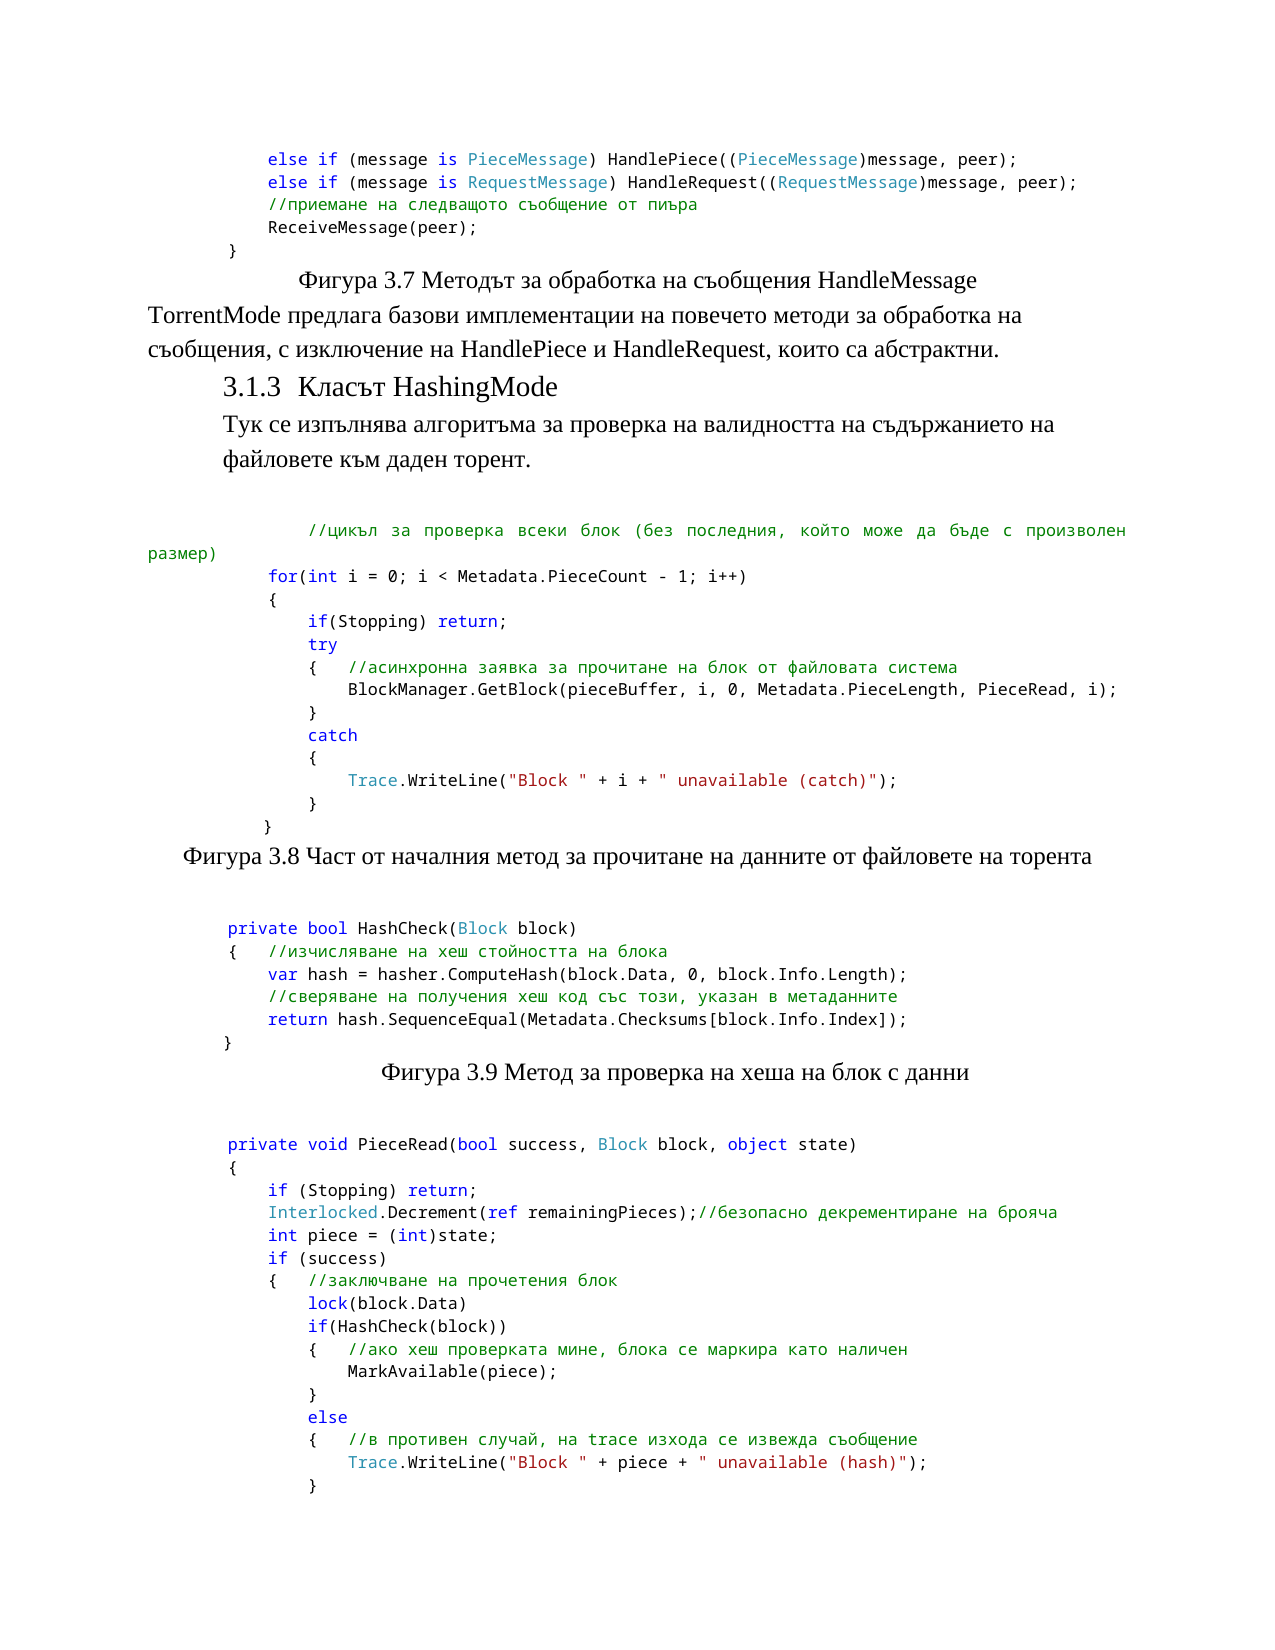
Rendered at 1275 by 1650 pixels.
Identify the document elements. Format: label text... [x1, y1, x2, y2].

text TorrentMode предлага базови имплементации на повечето методи за обработка на съобщения, с изключение на HandlePiece и HandleRequest, които са абстрактни. [148, 300, 1127, 363]
text Trace.WriteLine("Block " + piece + " unavailable (hash)"); [148, 1451, 1127, 1473]
list Класът HashingMode [223, 369, 1127, 403]
text //цикъл за проверка всеки блок (без последния, който може да бъде с произволен размер) [148, 519, 1127, 564]
text ReceiveMessage(peer); [148, 216, 1127, 238]
text if (Stopping) return; [148, 1178, 1127, 1201]
text int piece = (int)state; [148, 1224, 1127, 1246]
text else if (message is RequestMessage) HandleRequest((RequestMessage)message, peer); [148, 170, 1127, 193]
text } [148, 701, 1127, 723]
text else if (message is PieceMessage) HandlePiece((PieceMessage)message, peer); [148, 148, 1127, 170]
text { //заключване на прочетения блок [148, 1269, 1127, 1292]
text private void PieceRead(bool success, Block block, object state) [148, 1133, 1127, 1156]
text Trace.WriteLine("Block " + i + " unavailable (catch)"); [148, 769, 1127, 792]
text try [148, 633, 1127, 655]
text if(Stopping) return; [148, 610, 1127, 633]
text } [148, 1383, 1127, 1405]
text } [148, 238, 1127, 261]
text } [148, 1473, 1127, 1496]
text Фигура 3.8 Част от началния метод за прочитане на данните от файловете на торента [148, 841, 1127, 870]
text var hash = hasher.ComputeHash(block.Data, 0, block.Info.Length); [148, 962, 1127, 985]
text { //ако хеш проверката мине, блока се маркира като наличен [148, 1337, 1127, 1360]
text for(int i = 0; i < Metadata.PieceCount - 1; i++) [148, 564, 1127, 587]
list } [223, 1030, 1127, 1053]
text { [148, 587, 1127, 610]
text BlockManager.GetBlock(pieceBuffer, i, 0, Metadata.PieceLength, PieceRead, i); [148, 678, 1127, 701]
text else [148, 1405, 1127, 1428]
list Фигура 3.9 Метод за проверка на хеша на блок с данни [223, 1057, 1127, 1086]
text Фигура 3.7 Методът за обработка на съобщения HandleMessage [148, 266, 1127, 294]
text lock(block.Data) [148, 1292, 1127, 1314]
text private bool HashCheck(Block block) [148, 917, 1127, 939]
text //сверяване на получения хеш код със този, указан в метаданните [148, 985, 1127, 1008]
list } [223, 814, 1127, 837]
text //приемане на следващото съобщение от пиъра [148, 193, 1127, 216]
text catch [148, 723, 1127, 746]
text if(HashCheck(block)) [148, 1314, 1127, 1337]
list Тук се изпълнява алгоритъма за проверка на валидността на съдържанието на файловете към даден торент. [223, 409, 1127, 472]
text { //асинхронна заявка за прочитане на блок от файловата система [148, 655, 1127, 678]
text { //в противен случай, на trace изхода се извежда съобщение [148, 1428, 1127, 1451]
text Interlocked.Decrement(ref remainingPieces);//безопасно декрементиране на брояча [148, 1201, 1127, 1224]
text } [148, 792, 1127, 814]
text { //изчисляване на хеш стойността на блока [148, 939, 1127, 962]
text return hash.SequenceEqual(Metadata.Checksums[block.Info.Index]); [148, 1008, 1127, 1030]
text { [148, 1156, 1127, 1178]
text { [148, 746, 1127, 769]
text if (success) [148, 1246, 1127, 1269]
text MarkAvailable(piece); [148, 1360, 1127, 1383]
